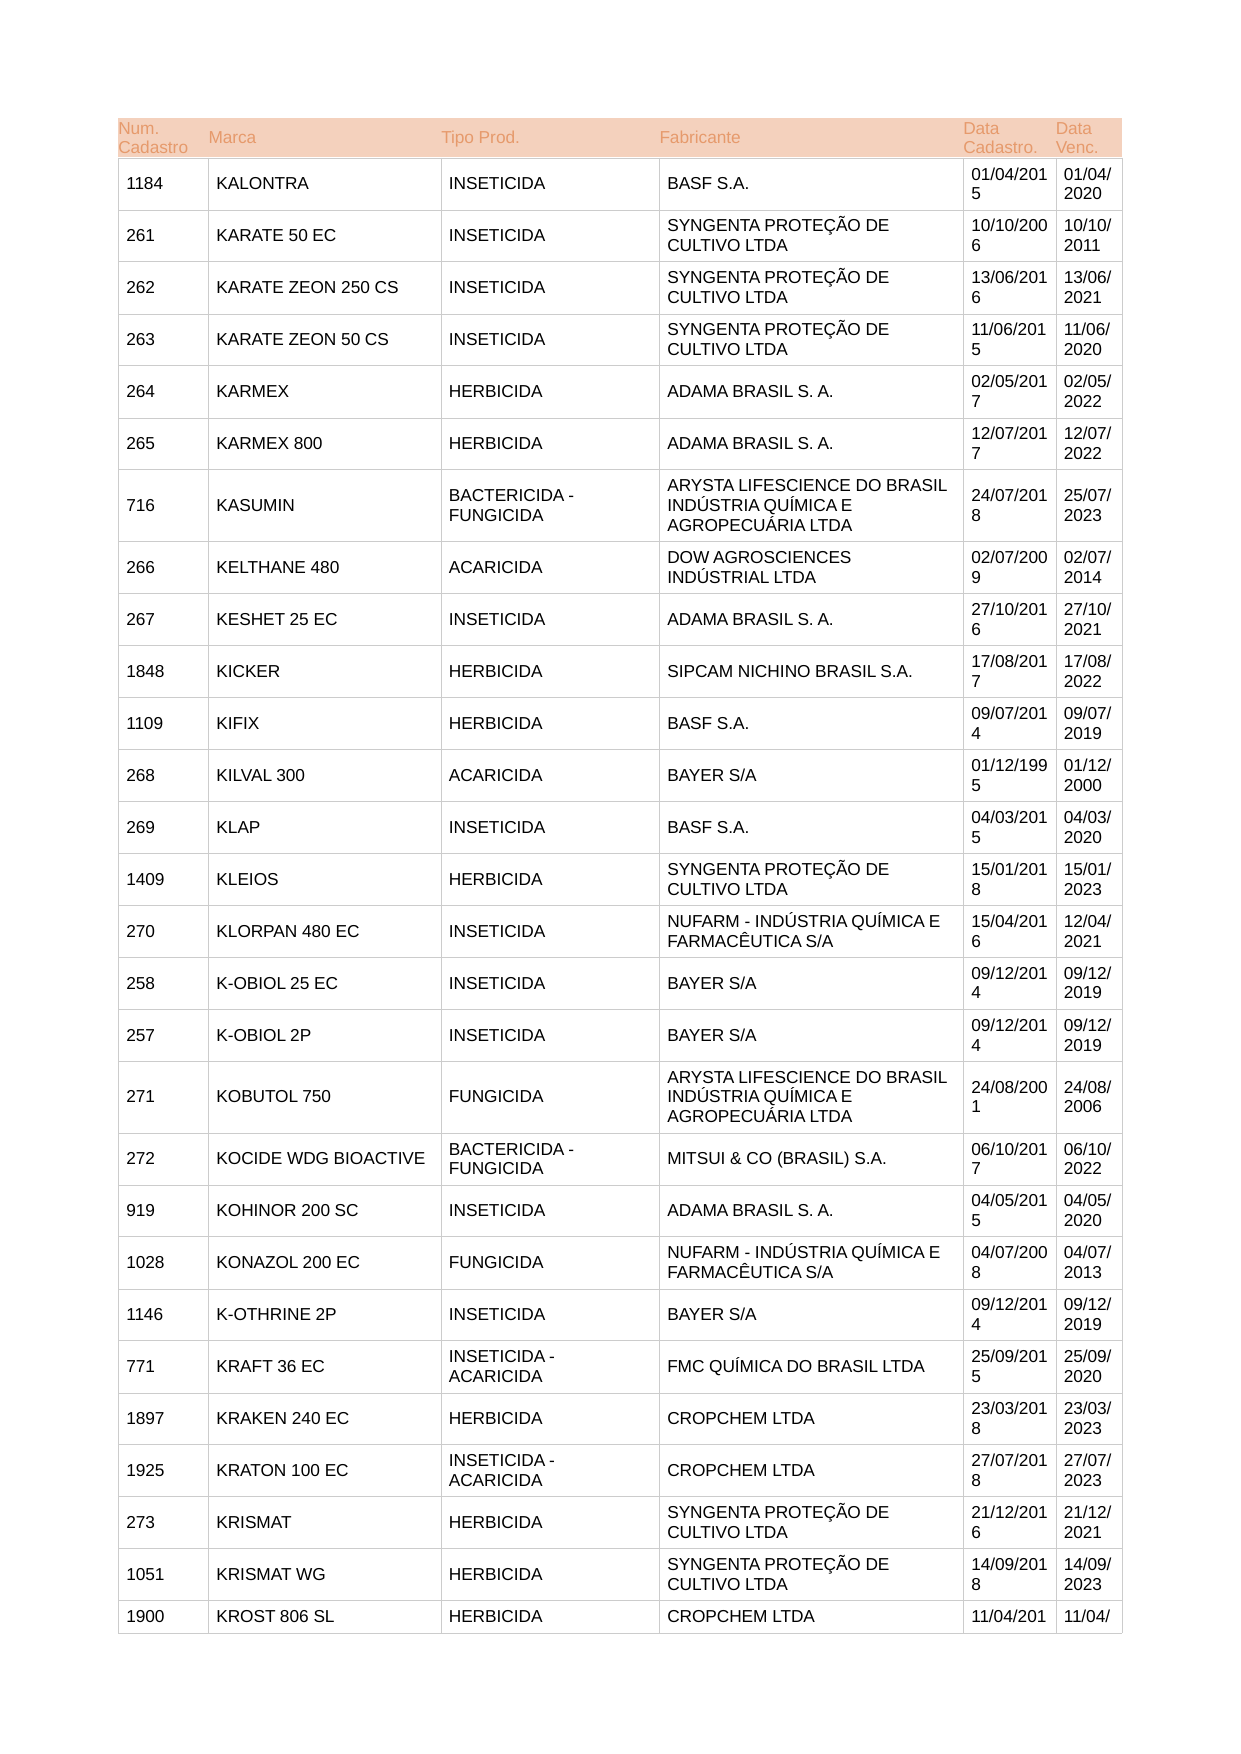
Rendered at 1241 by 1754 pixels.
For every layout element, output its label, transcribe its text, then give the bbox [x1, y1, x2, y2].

table_cell 261 [119, 211, 208, 261]
table_cell 271 [119, 1062, 208, 1132]
table_cell SYNGENTA PROTEÇÃO DE CULTIVO LTDA [660, 1497, 963, 1548]
table_cell 919 [119, 1186, 208, 1236]
table_cell HERBICIDA [442, 1601, 659, 1633]
table_cell 13/06/2021 [1057, 262, 1122, 313]
table_cell KALONTRA [209, 159, 441, 209]
table_cell INSETICIDA - ACARICIDA [442, 1341, 659, 1392]
table_cell 267 [119, 594, 208, 645]
table_cell BAYER S/A [660, 750, 963, 801]
table_cell 11/06/2015 [964, 315, 1056, 365]
table_cell FUNGICIDA [442, 1237, 659, 1288]
table_cell K-OBIOL 2P [209, 1010, 441, 1061]
table_cell SYNGENTA PROTEÇÃO DE CULTIVO LTDA [660, 854, 963, 905]
table_header Tipo Prod. [441, 118, 659, 157]
table_cell 11/04/201 [964, 1601, 1056, 1633]
table_cell BAYER S/A [660, 1010, 963, 1061]
table_cell 1146 [119, 1290, 208, 1340]
table_cell 27/07/2018 [964, 1445, 1056, 1496]
table_cell FUNGICIDA [442, 1062, 659, 1132]
table_cell SIPCAM NICHINO BRASIL S.A. [660, 646, 963, 697]
table_cell HERBICIDA [442, 419, 659, 469]
table_cell 04/05/2020 [1057, 1186, 1122, 1236]
table_cell INSETICIDA [442, 906, 659, 957]
table_cell BASF S.A. [660, 698, 963, 749]
table_cell 258 [119, 958, 208, 1009]
table_cell 09/12/2019 [1057, 1010, 1122, 1061]
table_cell ACARICIDA [442, 750, 659, 801]
table_cell 09/12/2019 [1057, 958, 1122, 1009]
table_cell BASF S.A. [660, 802, 963, 853]
table_cell 04/07/2013 [1057, 1237, 1122, 1288]
table_cell KRATON 100 EC [209, 1445, 441, 1496]
table_cell ARYSTA LIFESCIENCE DO BRASIL INDÚSTRIA QUÍMICA E AGROPECUÁRIA LTDA [660, 470, 963, 541]
table_cell KONAZOL 200 EC [209, 1237, 441, 1288]
table_cell 01/04/2015 [964, 159, 1056, 209]
table_cell 15/01/2018 [964, 854, 1056, 905]
table_cell INSETICIDA [442, 802, 659, 853]
table_cell 09/07/2014 [964, 698, 1056, 749]
table_cell 15/01/2023 [1057, 854, 1122, 905]
table_cell BACTERICIDA - FUNGICIDA [442, 1134, 659, 1184]
table_cell CROPCHEM LTDA [660, 1601, 963, 1633]
table_cell KRISMAT [209, 1497, 441, 1548]
table_cell 263 [119, 315, 208, 365]
table_cell KOHINOR 200 SC [209, 1186, 441, 1236]
table_cell BAYER S/A [660, 958, 963, 1009]
table_cell 262 [119, 262, 208, 313]
table_cell MITSUI & CO (BRASIL) S.A. [660, 1134, 963, 1184]
table_cell 02/05/2017 [964, 366, 1056, 417]
table_cell SYNGENTA PROTEÇÃO DE CULTIVO LTDA [660, 315, 963, 365]
table_cell ADAMA BRASIL S. A. [660, 366, 963, 417]
table_cell 11/04/ [1057, 1601, 1122, 1633]
table_cell 02/07/2009 [964, 542, 1056, 593]
table_cell KARMEX 800 [209, 419, 441, 469]
table_cell 14/09/2023 [1057, 1549, 1122, 1600]
table_cell 04/07/2008 [964, 1237, 1056, 1288]
table_cell 1109 [119, 698, 208, 749]
table_cell 25/09/2020 [1057, 1341, 1122, 1392]
table_cell CROPCHEM LTDA [660, 1445, 963, 1496]
table_cell INSETICIDA [442, 315, 659, 365]
table_cell 21/12/2021 [1057, 1497, 1122, 1548]
table_cell KESHET 25 EC [209, 594, 441, 645]
table_cell 266 [119, 542, 208, 593]
table_cell 771 [119, 1341, 208, 1392]
table_cell NUFARM - INDÚSTRIA QUÍMICA E FARMACÊUTICA S/A [660, 1237, 963, 1288]
table_cell KARATE 50 EC [209, 211, 441, 261]
table_cell 12/04/2021 [1057, 906, 1122, 957]
table_cell 1409 [119, 854, 208, 905]
table_cell 1848 [119, 646, 208, 697]
table_cell KELTHANE 480 [209, 542, 441, 593]
table_cell 21/12/2016 [964, 1497, 1056, 1548]
table_header Data Cadastro. [963, 118, 1056, 157]
table_cell INSETICIDA [442, 1010, 659, 1061]
table_cell KRAKEN 240 EC [209, 1394, 441, 1444]
table_cell INSETICIDA [442, 1186, 659, 1236]
table_cell KICKER [209, 646, 441, 697]
table_cell KARMEX [209, 366, 441, 417]
table_cell SYNGENTA PROTEÇÃO DE CULTIVO LTDA [660, 211, 963, 261]
table_cell 02/07/2014 [1057, 542, 1122, 593]
table_cell 04/05/2015 [964, 1186, 1056, 1236]
table_cell CROPCHEM LTDA [660, 1394, 963, 1444]
table_cell ADAMA BRASIL S. A. [660, 594, 963, 645]
table_cell 01/12/1995 [964, 750, 1056, 801]
table_cell HERBICIDA [442, 1394, 659, 1444]
table_cell KLAP [209, 802, 441, 853]
table_cell 01/12/2000 [1057, 750, 1122, 801]
table_cell 1900 [119, 1601, 208, 1633]
table_cell 15/04/2016 [964, 906, 1056, 957]
table_cell INSETICIDA [442, 159, 659, 209]
table_cell HERBICIDA [442, 366, 659, 417]
table_header Fabricante [659, 118, 963, 157]
table_cell 13/06/2016 [964, 262, 1056, 313]
table_cell KIFIX [209, 698, 441, 749]
table_cell 273 [119, 1497, 208, 1548]
table_cell INSETICIDA [442, 958, 659, 1009]
table_cell 14/09/2018 [964, 1549, 1056, 1600]
table_cell 24/08/2001 [964, 1062, 1056, 1132]
table_cell 1184 [119, 159, 208, 209]
table_cell DOW AGROSCIENCES INDÚSTRIAL LTDA [660, 542, 963, 593]
table_cell 01/04/2020 [1057, 159, 1122, 209]
table_cell SYNGENTA PROTEÇÃO DE CULTIVO LTDA [660, 262, 963, 313]
table_cell 06/10/2022 [1057, 1134, 1122, 1184]
table_cell INSETICIDA - ACARICIDA [442, 1445, 659, 1496]
table_cell 04/03/2020 [1057, 802, 1122, 853]
table_cell KARATE ZEON 250 CS [209, 262, 441, 313]
table_cell 27/07/2023 [1057, 1445, 1122, 1496]
table_cell 04/03/2015 [964, 802, 1056, 853]
table_cell 17/08/2017 [964, 646, 1056, 697]
table_cell 23/03/2023 [1057, 1394, 1122, 1444]
table_cell BACTERICIDA - FUNGICIDA [442, 470, 659, 541]
table_cell 272 [119, 1134, 208, 1184]
table_cell ACARICIDA [442, 542, 659, 593]
table_cell 24/08/2006 [1057, 1062, 1122, 1132]
table_cell 268 [119, 750, 208, 801]
table_cell 23/03/2018 [964, 1394, 1056, 1444]
table_cell HERBICIDA [442, 854, 659, 905]
table_cell 09/12/2014 [964, 1010, 1056, 1061]
table_cell FMC QUÍMICA DO BRASIL LTDA [660, 1341, 963, 1392]
table_cell 257 [119, 1010, 208, 1061]
table_cell 265 [119, 419, 208, 469]
table_cell 17/08/2022 [1057, 646, 1122, 697]
table_cell INSETICIDA [442, 594, 659, 645]
table_cell 11/06/2020 [1057, 315, 1122, 365]
table_cell KOCIDE WDG BIOACTIVE [209, 1134, 441, 1184]
table_cell ADAMA BRASIL S. A. [660, 1186, 963, 1236]
table_cell 1897 [119, 1394, 208, 1444]
table_cell 1925 [119, 1445, 208, 1496]
table_cell 10/10/2006 [964, 211, 1056, 261]
table_cell 1051 [119, 1549, 208, 1600]
table_cell 27/10/2021 [1057, 594, 1122, 645]
table_cell HERBICIDA [442, 1549, 659, 1600]
table_cell K-OTHRINE 2P [209, 1290, 441, 1340]
table_cell KRISMAT WG [209, 1549, 441, 1600]
table_cell 27/10/2016 [964, 594, 1056, 645]
table_cell K-OBIOL 25 EC [209, 958, 441, 1009]
table_cell KLEIOS [209, 854, 441, 905]
table_cell ARYSTA LIFESCIENCE DO BRASIL INDÚSTRIA QUÍMICA E AGROPECUÁRIA LTDA [660, 1062, 963, 1132]
table_cell 1028 [119, 1237, 208, 1288]
table_cell 716 [119, 470, 208, 541]
table_header Data Venc. [1056, 118, 1122, 157]
table_header Num. Cadastro [118, 118, 208, 157]
table_cell 25/07/2023 [1057, 470, 1122, 541]
table_cell SYNGENTA PROTEÇÃO DE CULTIVO LTDA [660, 1549, 963, 1600]
table_cell KLORPAN 480 EC [209, 906, 441, 957]
table_cell 269 [119, 802, 208, 853]
table_cell HERBICIDA [442, 646, 659, 697]
table_cell 09/12/2014 [964, 1290, 1056, 1340]
table_cell INSETICIDA [442, 262, 659, 313]
table_cell 12/07/2022 [1057, 419, 1122, 469]
table_cell KRAFT 36 EC [209, 1341, 441, 1392]
table_cell HERBICIDA [442, 698, 659, 749]
table_cell 24/07/2018 [964, 470, 1056, 541]
table_cell 06/10/2017 [964, 1134, 1056, 1184]
table_cell KROST 806 SL [209, 1601, 441, 1633]
table_cell 264 [119, 366, 208, 417]
table_cell ADAMA BRASIL S. A. [660, 419, 963, 469]
table_cell 09/07/2019 [1057, 698, 1122, 749]
table_cell KILVAL 300 [209, 750, 441, 801]
table_cell HERBICIDA [442, 1497, 659, 1548]
table_cell BAYER S/A [660, 1290, 963, 1340]
table_cell KARATE ZEON 50 CS [209, 315, 441, 365]
table_cell NUFARM - INDÚSTRIA QUÍMICA E FARMACÊUTICA S/A [660, 906, 963, 957]
table_cell 02/05/2022 [1057, 366, 1122, 417]
table_cell BASF S.A. [660, 159, 963, 209]
table_header Marca [208, 118, 441, 157]
table_cell 09/12/2019 [1057, 1290, 1122, 1340]
table_cell INSETICIDA [442, 1290, 659, 1340]
table_cell KOBUTOL 750 [209, 1062, 441, 1132]
table_cell 09/12/2014 [964, 958, 1056, 1009]
table_cell 12/07/2017 [964, 419, 1056, 469]
table_cell INSETICIDA [442, 211, 659, 261]
table_cell 25/09/2015 [964, 1341, 1056, 1392]
table_cell 270 [119, 906, 208, 957]
table_cell 10/10/2011 [1057, 211, 1122, 261]
table_cell KASUMIN [209, 470, 441, 541]
